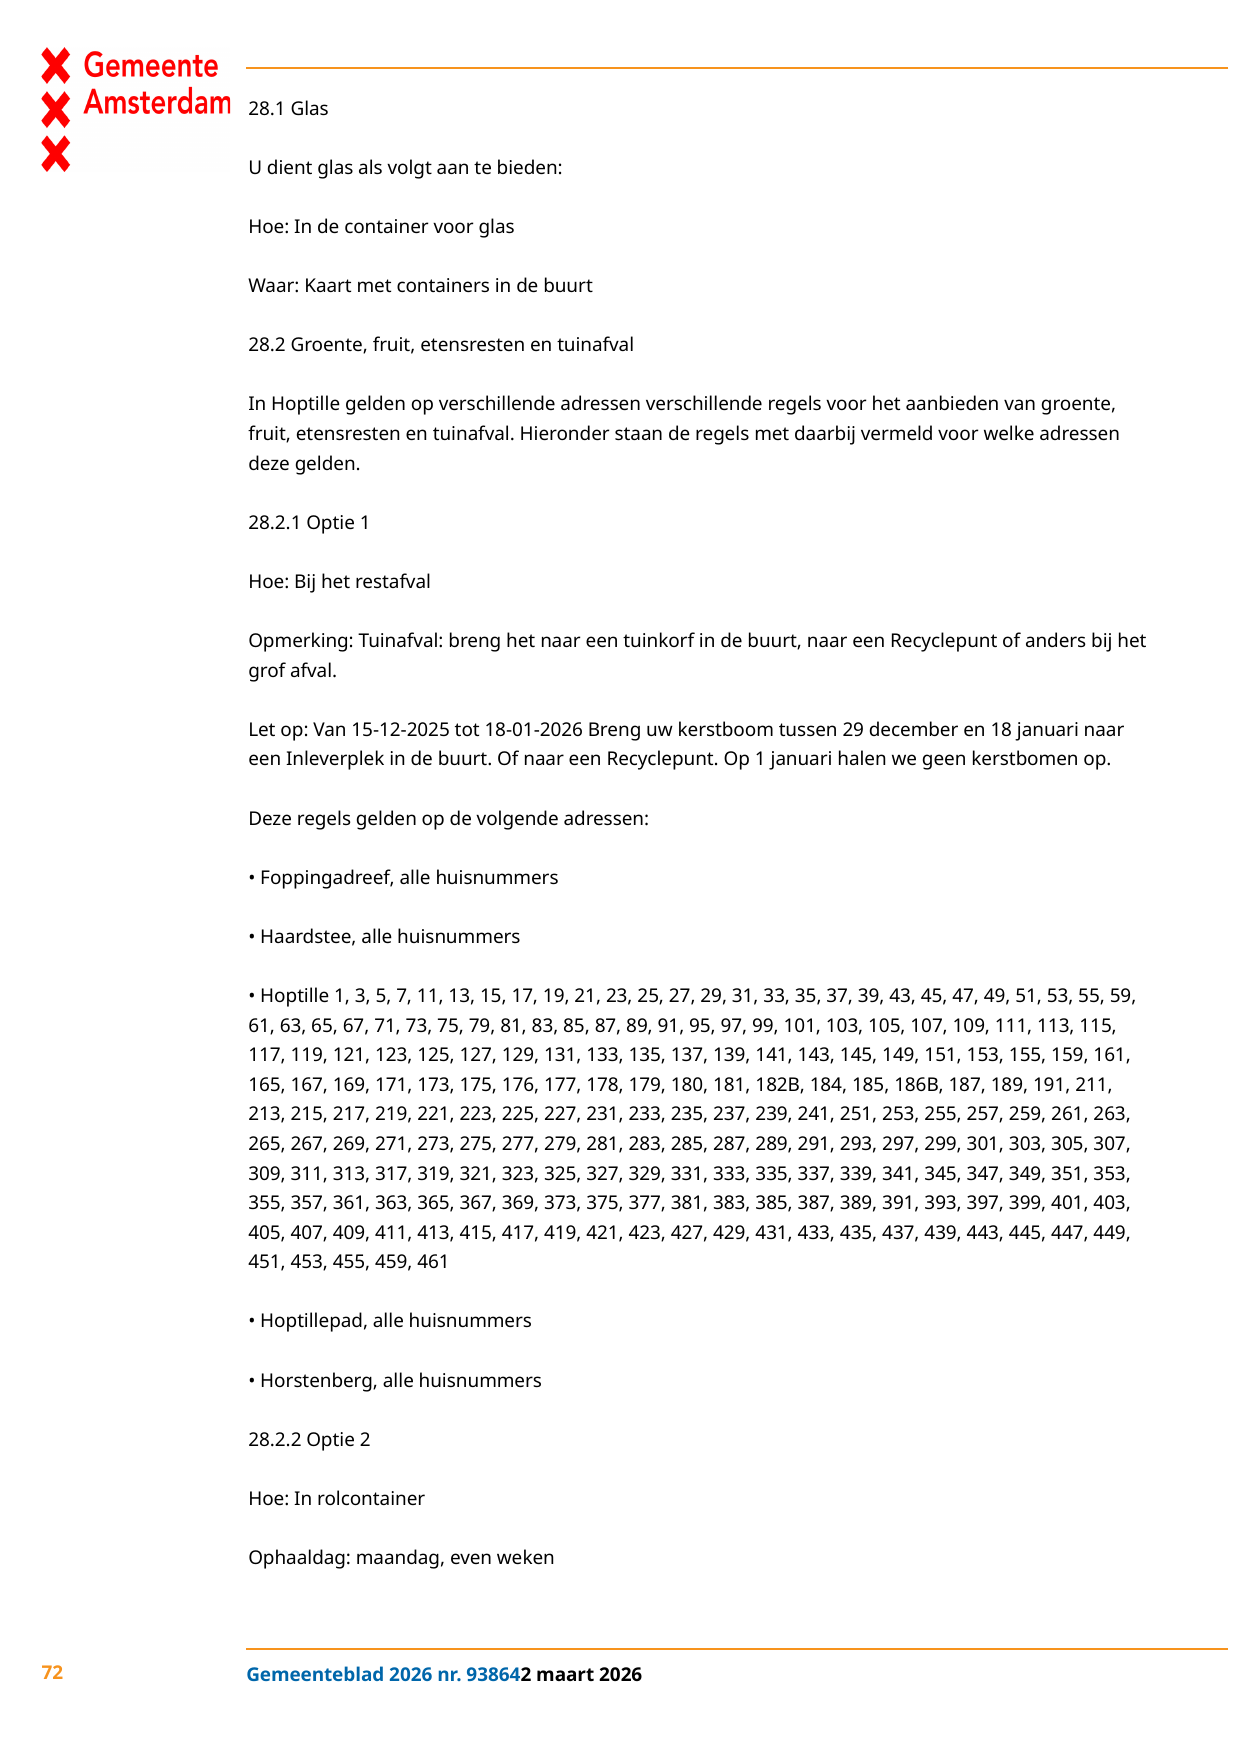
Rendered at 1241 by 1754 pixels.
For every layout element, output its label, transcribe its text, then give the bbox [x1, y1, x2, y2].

text • Hoptillepad, alle huisnummers [248, 1308, 1152, 1333]
text Ophaaldag: maandag, even weken [248, 1544, 1152, 1570]
text 28.1 Glas [248, 95, 1152, 121]
text Let op: Van 15-12-2025 tot 18-01-2026 Breng uw kerstboom tussen 29 december en 18 januari naar een Inleverplek in de buurt. Of naar een Recyclepunt. Op 1 januari halen we geen kerstbomen op. [248, 716, 1152, 771]
text 28.2.1 Optie 1 [248, 509, 1152, 535]
picture [41, 47, 231, 172]
text Hoe: Bij het restafval [248, 568, 1152, 594]
text • Haardstee, alle huisnummers [248, 923, 1152, 949]
text • Horstenberg, alle huisnummers [248, 1367, 1152, 1393]
text • Foppingadreef, alle huisnummers [248, 864, 1152, 890]
text • Hoptille 1, 3, 5, 7, 11, 13, 15, 17, 19, 21, 23, 25, 27, 29, 31, 33, 35, 37, 39, 43, 45, 47, 49, 51, 53, 55, 59, 61, 63, 65, 67, 71, 73, 75, 79, 81, 83, 85, 87, 89, 91, 95, 97, 99, 101, 103, 105, 107, 109, 111, 113, 115, 117, 119, 121, 123, 125, 127, 129, 131, 133, 135, 137, 139, 141, 143, 145, 149, 151, 153, 155, 159, 161, 165, 167, 169, 171, 173, 175, 176, 177, 178, 179, 180, 181, 182B, 184, 185, 186B, 187, 189, 191, 211, 213, 215, 217, 219, 221, 223, 225, 227, 231, 233, 235, 237, 239, 241, 251, 253, 255, 257, 259, 261, 263, 265, 267, 269, 271, 273, 275, 277, 279, 281, 283, 285, 287, 289, 291, 293, 297, 299, 301, 303, 305, 307, 309, 311, 313, 317, 319, 321, 323, 325, 327, 329, 331, 333, 335, 337, 339, 341, 345, 347, 349, 351, 353, 355, 357, 361, 363, 365, 367, 369, 373, 375, 377, 381, 383, 385, 387, 389, 391, 393, 397, 399, 401, 403, 405, 407, 409, 411, 413, 415, 417, 419, 421, 423, 427, 429, 431, 433, 435, 437, 439, 443, 445, 447, 449, 451, 453, 455, 459, 461 [248, 982, 1152, 1274]
text Hoe: In rolcontainer [248, 1485, 1152, 1511]
text U dient glas als volgt aan te bieden: [248, 154, 1152, 180]
text Deze regels gelden op de volgende adressen: [248, 805, 1152, 831]
text In Hoptille gelden op verschillende adressen verschillende regels voor het aanbieden van groente, fruit, etensresten en tuinafval. Hieronder staan de regels met daarbij vermeld voor welke adressen deze gelden. [248, 391, 1152, 476]
text 28.2 Groente, fruit, etensresten en tuinafval [248, 331, 1152, 357]
text 28.2.2 Optie 2 [248, 1426, 1152, 1452]
text Hoe: In de container voor glas [248, 213, 1152, 239]
text Waar: Kaart met containers in de buurt [248, 272, 1152, 298]
text Opmerking: Tuinafval: breng het naar een tuinkorf in de buurt, naar een Recyclepunt of anders bij het grof afval. [248, 627, 1152, 683]
